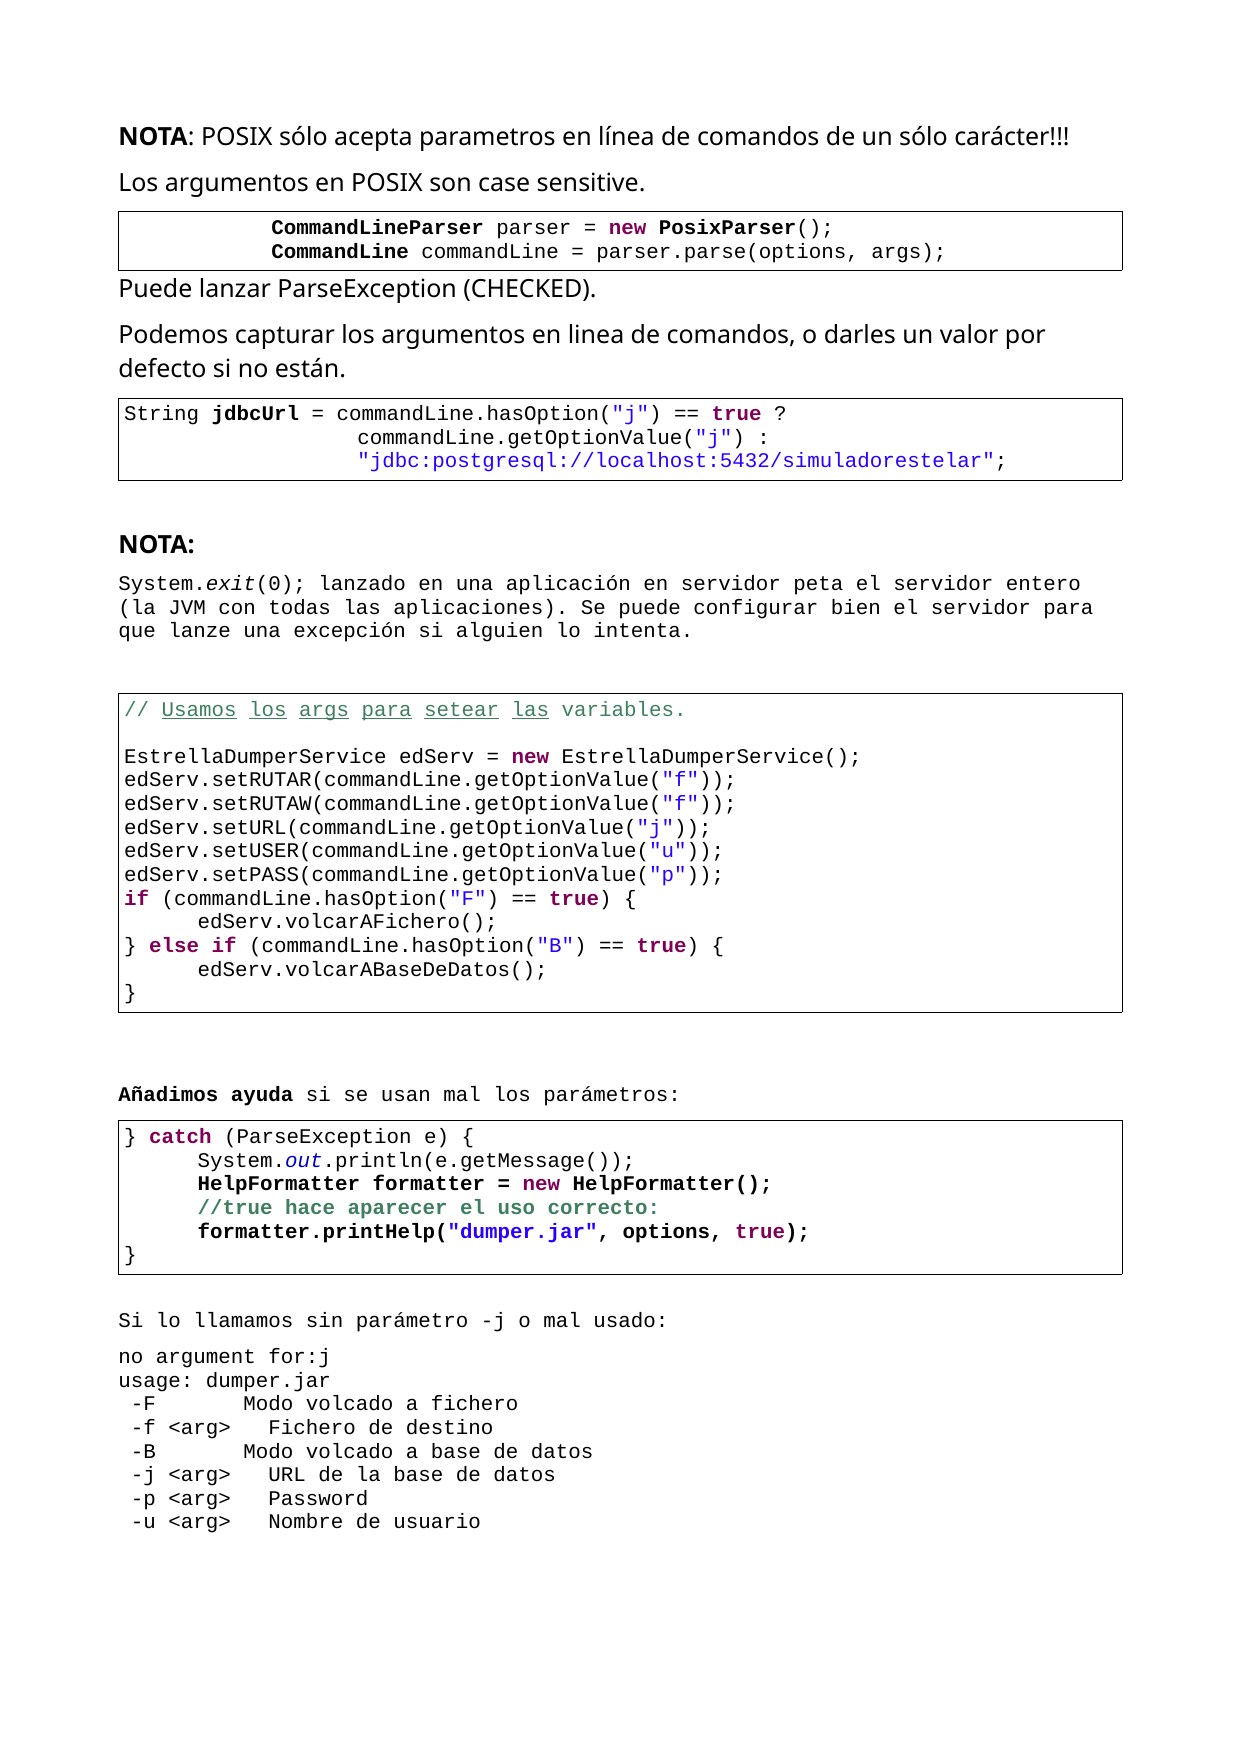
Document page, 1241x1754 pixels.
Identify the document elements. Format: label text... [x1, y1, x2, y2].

text -u <arg> Nombre de usuario [118, 1512, 1122, 1535]
text Podemos capturar los argumentos en linea de comandos, o darles un valor por defecto si no están. [118, 317, 1122, 385]
text -f <arg> Fichero de destino [118, 1417, 1122, 1441]
table_header // Usamos los args para setear las variables. EstrellaDumperService edServ = new EstrellaDumperService(); edServ.setRUTAR(commandLine.getOptionValue("f")); edServ.setRUTAW(commandLine.getOptionValue("f")); edServ.setURL(commandLine.getOptionValue("j")); edServ.setUSER(commandLine.getOptionValue("u")); edServ.setPASS(commandLine.getOptionValue("p")); if (commandLine.hasOption("F") == true) { edServ.volcarAFichero(); } else if (commandLine.hasOption("B") == true) { edServ.volcarABaseDeDatos(); } [119, 694, 1122, 1012]
text -F Modo volcado a fichero [118, 1393, 1122, 1417]
text System.exit(0); lanzado en una aplicación en servidor peta el servidor entero (la JVM con todas las aplicaciones). Se puede configurar bien el servidor para que lanze una excepción si alguien lo intenta. [118, 573, 1122, 644]
table_header String jdbcUrl = commandLine.hasOption("j") == true ? commandLine.getOptionValue("j") : "jdbc:postgresql://localhost:5432/simuladorestelar"; [119, 399, 1122, 480]
text usage: dumper.jar [118, 1370, 1122, 1393]
table_header CommandLineParser parser = new PosixParser(); CommandLine commandLine = parser.parse(options, args); [119, 212, 1122, 270]
text Los argumentos en POSIX son case sensitive. [118, 165, 1122, 199]
text Puede lanzar ParseException (CHECKED). [118, 271, 1122, 304]
table_header } catch (ParseException e) { System.out.println(e.getMessage()); HelpFormatter formatter = new HelpFormatter(); //true hace aparecer el uso correcto: formatter.printHelp("dumper.jar", options, true); } [119, 1121, 1122, 1274]
text Si lo llamamos sin parámetro -j o mal usado: [118, 1310, 1122, 1333]
text Añadimos ayuda si se usan mal los parámetros: [118, 1084, 1122, 1108]
text no argument for:j [118, 1346, 1122, 1370]
text -j <arg> URL de la base de datos [118, 1464, 1122, 1488]
text -B Modo volcado a base de datos [118, 1441, 1122, 1464]
text NOTA: POSIX sólo acepta parametros en línea de comandos de un sólo carácter!!! [118, 118, 1122, 152]
text -p <arg> Password [118, 1488, 1122, 1512]
text NOTA: [118, 527, 1122, 561]
